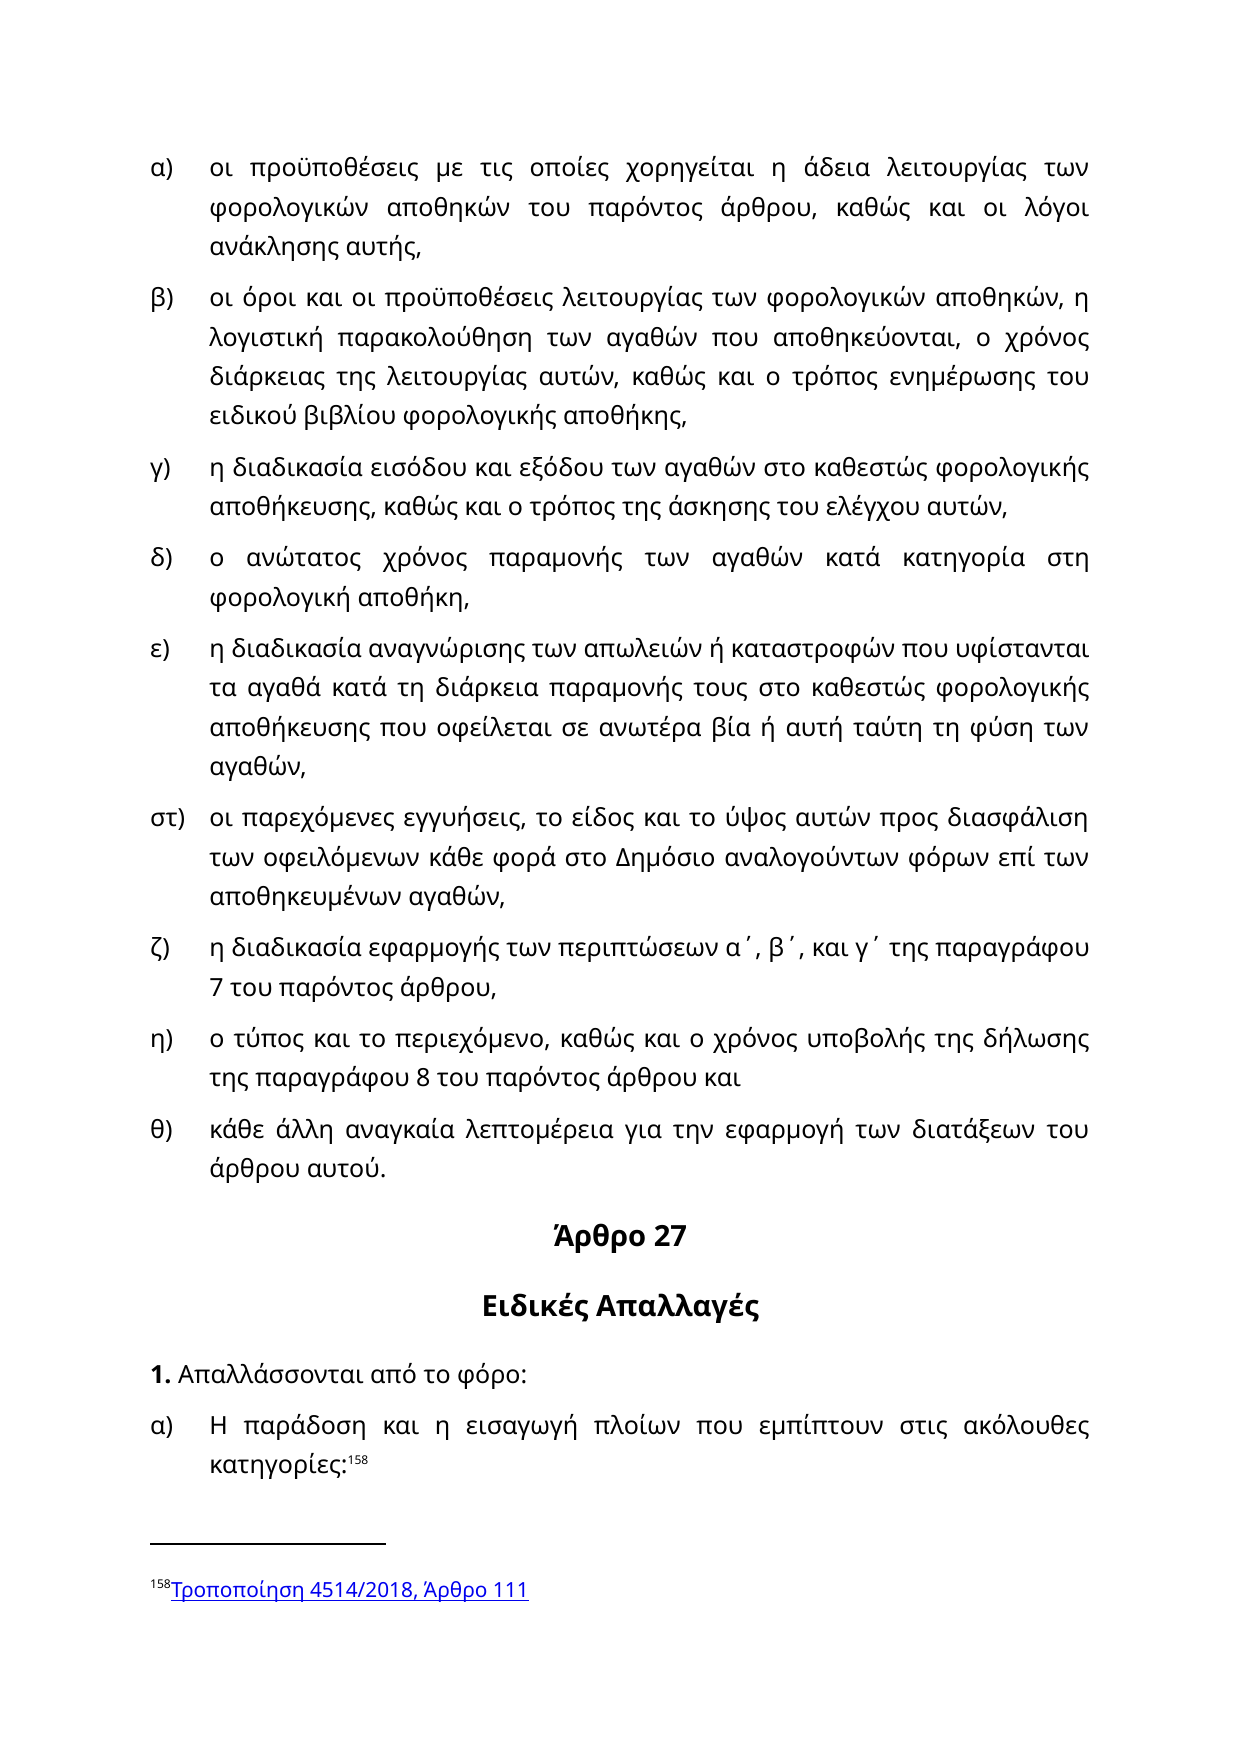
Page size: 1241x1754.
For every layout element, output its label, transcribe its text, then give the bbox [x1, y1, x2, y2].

list β) οι όροι και οι προϋποθέσεις λειτουργίας των φορολογικών αποθηκών, η λογιστική παρακολούθηση των αγαθών που αποθηκεύονται, ο χρόνος διάρκειας της λειτουργίας αυτών, καθώς και ο τρόπος ενημέρωσης του ειδικού βιβλίου φορολογικής αποθήκης, [150, 280, 1090, 432]
subtitle Ειδικές Απαλλαγές [150, 1286, 1090, 1325]
list γ) η διαδικασία εισόδου και εξόδου των αγαθών στο καθεστώς φορολογικής αποθήκευσης, καθώς και ο τρόπος της άσκησης του ελέγχου αυτών, [150, 449, 1090, 522]
list δ) ο ανώτατος χρόνος παραμονής των αγαθών κατά κατηγορία στη φορολογική αποθήκη, [150, 540, 1090, 613]
subtitle Άρθρο 27 [150, 1215, 1090, 1255]
list ε) η διαδικασία αναγνώρισης των απωλειών ή καταστροφών που υφίστανται τα αγαθά κατά τη διάρκεια παραμονής τους στο καθεστώς φορολογικής αποθήκευσης που οφείλεται σε ανωτέρα βία ή αυτή ταύτη τη φύση των αγαθών, [150, 631, 1090, 782]
list θ) κάθε άλλη αναγκαία λεπτομέρεια για την εφαρμογή των διατάξεων του άρθρου αυτού. [150, 1112, 1090, 1185]
list α) οι προϋποθέσεις με τις οποίες χορηγείται η άδεια λειτουργίας των φορολογικών αποθηκών του παρόντος άρθρου, καθώς και οι λόγοι ανάκλησης αυτής, [150, 150, 1090, 262]
list ζ) η διαδικασία εφαρμογής των περιπτώσεων α΄, β΄, και γ΄ της παραγράφου 7 του παρόντος άρθρου, [150, 930, 1090, 1003]
list α) H παράδοση και η εισαγωγή πλοίων που εμπίπτουν στις ακόλουθες κατηγορίες: [150, 1408, 1090, 1481]
text Τροποποίηση 4514/2018, Άρθρο 111 [150, 1576, 1090, 1604]
list στ) οι παρεχόμενες εγγυήσεις, το είδος και το ύψος αυτών προς διασφάλιση των οφειλόμενων κάθε φορά στο Δημόσιο αναλογούντων φόρων επί των αποθηκευμένων αγαθών, [150, 800, 1090, 912]
list η) ο τύπος και το περιεχόμενο, καθώς και ο χρόνος υποβολής της δήλωσης της παραγράφου 8 του παρόντος άρθρου και [150, 1021, 1090, 1094]
text 1. Απαλλάσσονται από το φόρο: [150, 1356, 1090, 1390]
